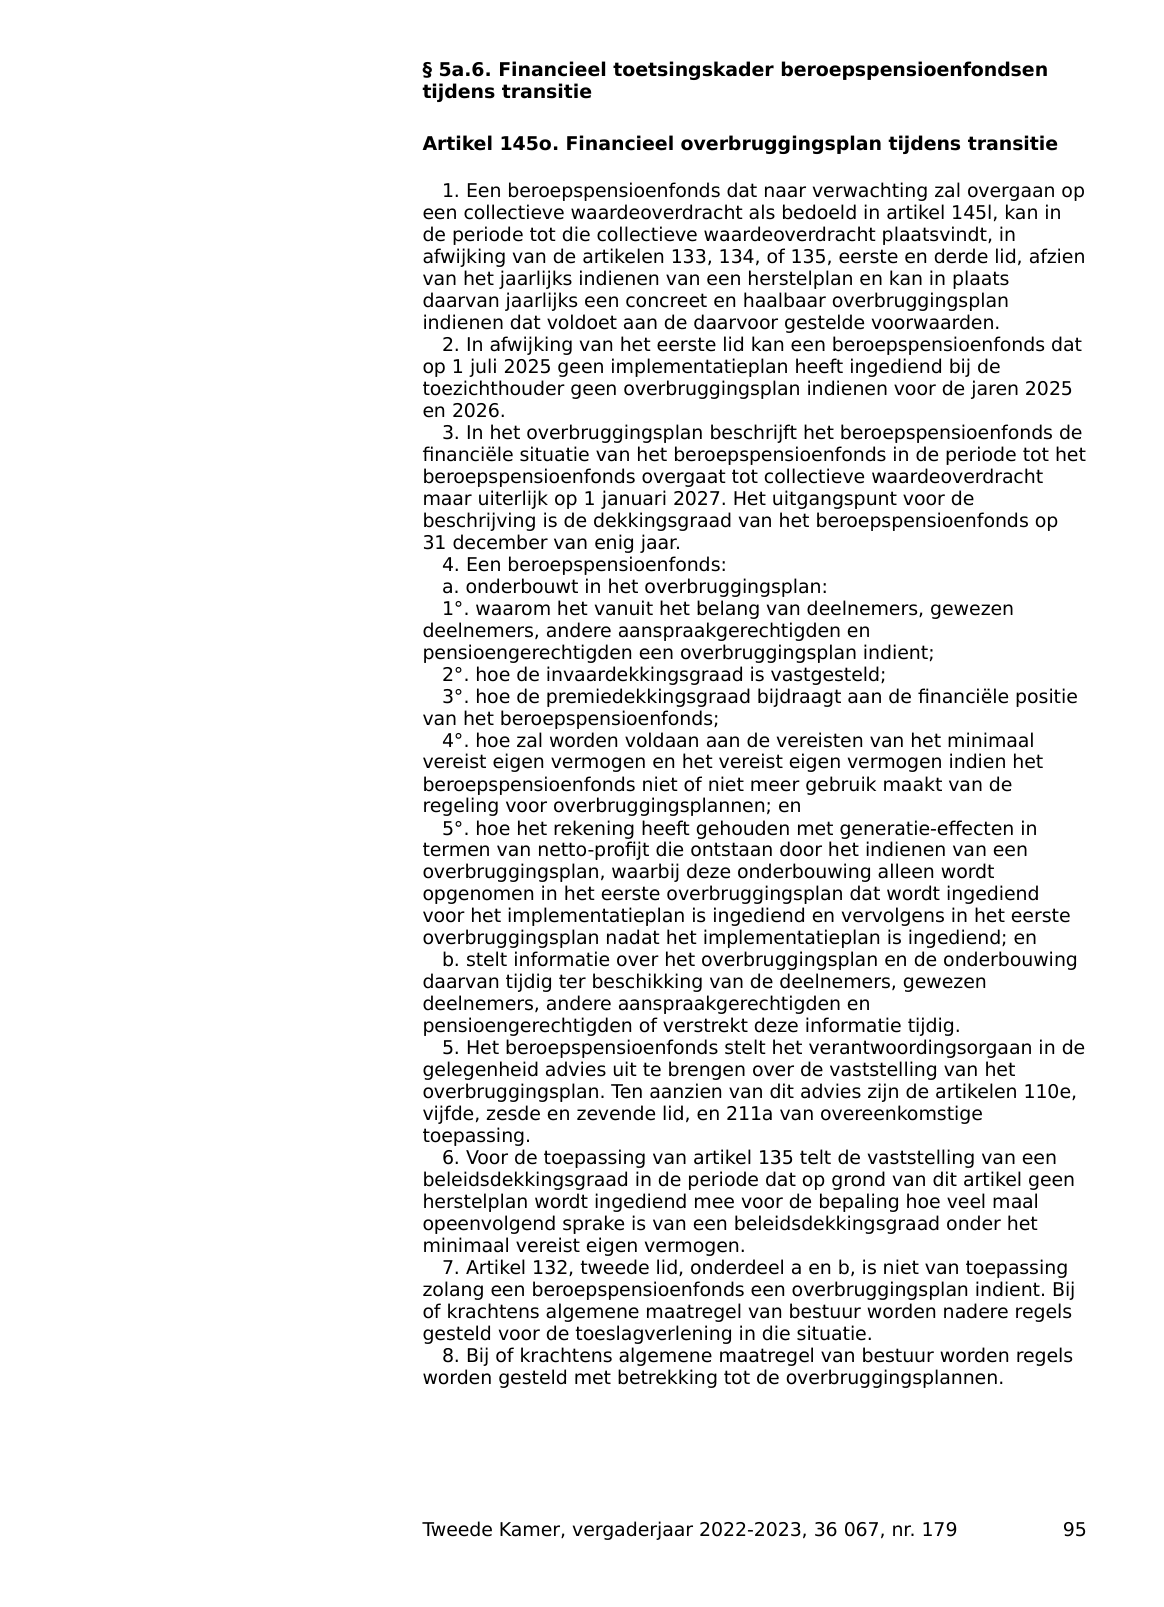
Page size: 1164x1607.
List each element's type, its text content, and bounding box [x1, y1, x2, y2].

text b. stelt informatie over het overbruggingsplan en de onderbouwing daarvan tijdig ter beschikking van de deelnemers, gewezen deelnemers, andere aanspraakgerechtigden en pensioengerechtigden of verstrekt deze informatie tijdig. [422, 949, 1087, 1037]
text 4. Een beroepspensioenfonds: [422, 554, 1087, 576]
text 6. Voor de toepassing van artikel 135 telt de vaststelling van een beleidsdekkingsgraad in de periode dat op grond van dit artikel geen herstelplan wordt ingediend mee voor de bepaling hoe veel maal opeenvolgend sprake is van een beleidsdekkingsgraad onder het minimaal vereist eigen vermogen. [422, 1147, 1087, 1257]
text 3°. hoe de premiedekkingsgraad bijdraagt aan de financiële positie van het beroepspensioenfonds; [422, 686, 1087, 729]
text a. onderbouwt in het overbruggingsplan: [422, 576, 1087, 598]
text 4°. hoe zal worden voldaan aan de vereisten van het minimaal vereist eigen vermogen en het vereist eigen vermogen indien het beroepspensioenfonds niet of niet meer gebruik maakt van de regeling voor overbruggingsplannen; en [422, 729, 1087, 817]
subtitle Artikel 145o. Financieel overbruggingsplan tijdens transitie [422, 133, 1087, 155]
text 1°. waarom het vanuit het belang van deelnemers, gewezen deelnemers, andere aanspraakgerechtigden en pensioengerechtigden een overbruggingsplan indient; [422, 598, 1087, 663]
text 1. Een beroepspensioenfonds dat naar verwachting zal overgaan op een collectieve waardeoverdracht als bedoeld in artikel 145l, kan in de periode tot die collectieve waardeoverdracht plaatsvindt, in afwijking van de artikelen 133, 134, of 135, eerste en derde lid, afzien van het jaarlijks indienen van een herstelplan en kan in plaats daarvan jaarlijks een concreet en haalbaar overbruggingsplan indienen dat voldoet aan de daarvoor gestelde voorwaarden. [422, 180, 1087, 334]
text 2°. hoe de invaardekkingsgraad is vastgesteld; [422, 663, 1087, 686]
subtitle § 5a.6. Financieel toetsingskader beroepspensioenfondsen tijdens transitie [422, 59, 1087, 103]
text 3. In het overbruggingsplan beschrijft het beroepspensioenfonds de financiële situatie van het beroepspensioenfonds in de periode tot het beroepspensioenfonds overgaat tot collectieve waardeoverdracht maar uiterlijk op 1 januari 2027. Het uitgangspunt voor de beschrijving is de dekkingsgraad van het beroepspensioenfonds op 31 december van enig jaar. [422, 422, 1087, 554]
text 7. Artikel 132, tweede lid, onderdeel a en b, is niet van toepassing zolang een beroepspensioenfonds een overbruggingsplan indient. Bij of krachtens algemene maatregel van bestuur worden nadere regels gesteld voor de toeslagverlening in die situatie. [422, 1257, 1087, 1345]
text 8. Bij of krachtens algemene maatregel van bestuur worden regels worden gesteld met betrekking tot de overbruggingsplannen. [422, 1345, 1087, 1389]
text 2. In afwijking van het eerste lid kan een beroepspensioenfonds dat op 1 juli 2025 geen implementatieplan heeft ingediend bij de toezichthouder geen overbruggingsplan indienen voor de jaren 2025 en 2026. [422, 334, 1087, 422]
text 5. Het beroepspensioenfonds stelt het verantwoordingsorgaan in de gelegenheid advies uit te brengen over de vaststelling van het overbruggingsplan. Ten aanzien van dit advies zijn de artikelen 110e, vijfde, zesde en zevende lid, en 211a van overeenkomstige toepassing. [422, 1037, 1087, 1147]
text 5°. hoe het rekening heeft gehouden met generatie-effecten in termen van netto-profijt die ontstaan door het indienen van een overbruggingsplan, waarbij deze onderbouwing alleen wordt opgenomen in het eerste overbruggingsplan dat wordt ingediend voor het implementatieplan is ingediend en vervolgens in het eerste overbruggingsplan nadat het implementatieplan is ingediend; en [422, 817, 1087, 949]
